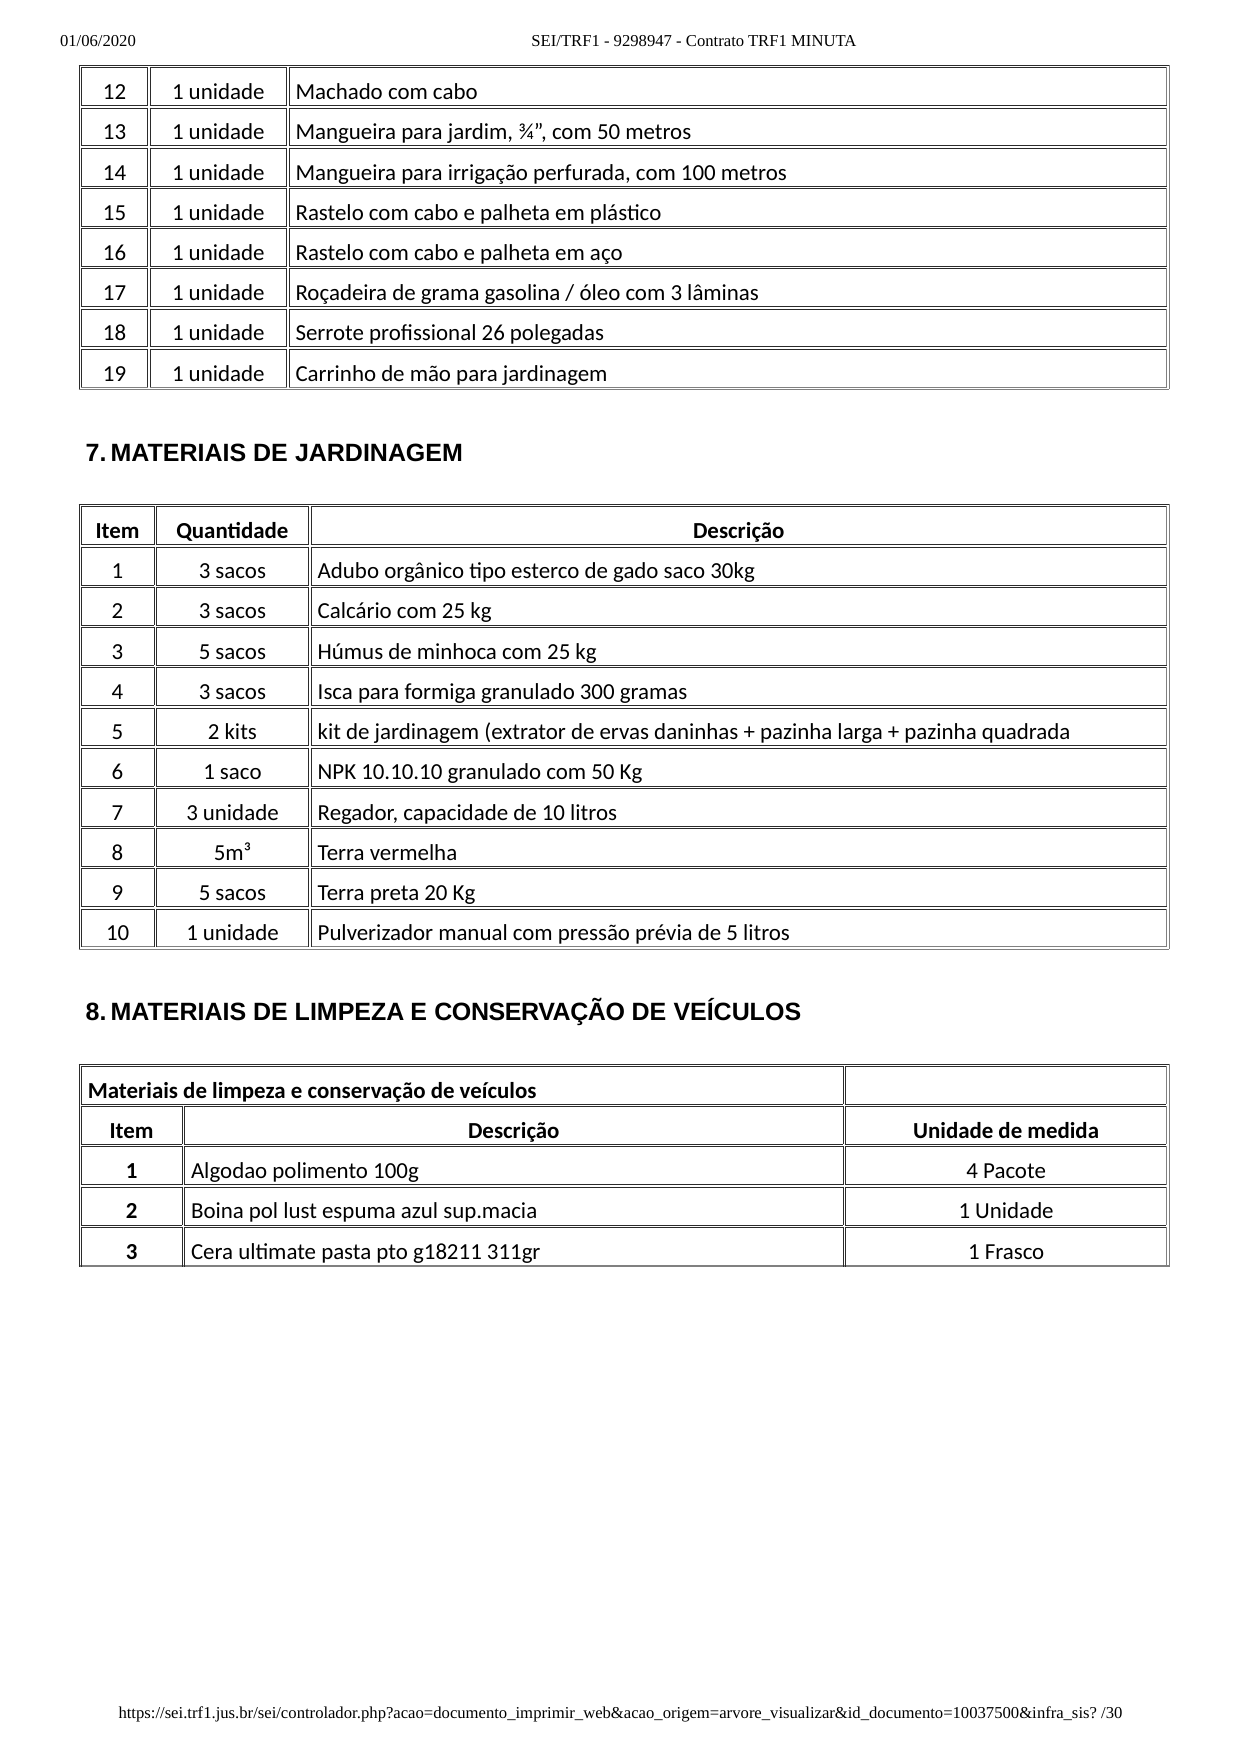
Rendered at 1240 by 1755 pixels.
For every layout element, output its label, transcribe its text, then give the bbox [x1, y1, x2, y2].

table_cell Descrição [185, 1107, 843, 1144]
table_cell Terra preta 20 Kg [312, 869, 1166, 906]
list MATERIAIS DE LIMPEZA E CONSERVAÇÃO DE VEÍCULOS [85, 989, 1179, 1026]
table_cell Pulverizador manual com pressão prévia de 5 litros [312, 910, 1166, 946]
table_cell 2 [82, 1188, 182, 1224]
table_cell 1 saco [157, 749, 308, 786]
table_cell Unidade de medida [846, 1107, 1166, 1144]
table_cell 3 sacos [157, 588, 308, 625]
table_cell Carrinho de mão para jardinagem [290, 350, 1166, 387]
table_cell 1 Unidade [846, 1188, 1166, 1224]
table_cell 1 Frasco [846, 1228, 1166, 1265]
table_cell Cera ultimate pasta pto g18211 311gr [185, 1228, 843, 1265]
table_cell 10 [82, 910, 154, 946]
table_cell 5m³ [157, 829, 308, 866]
table_cell Rastelo com cabo e palheta em aço [290, 229, 1166, 266]
table_cell Isca para formiga granulado 300 gramas [312, 668, 1166, 705]
table_cell NPK 10.10.10 granulado com 50 Kg [312, 749, 1166, 786]
table_cell Rastelo com cabo e palheta em plástico [290, 189, 1166, 226]
table_cell 3 [82, 1228, 182, 1265]
table_cell 16 [82, 229, 147, 266]
table_cell 4 Pacote [846, 1147, 1166, 1184]
table_cell 5 sacos [157, 628, 308, 665]
table_cell Adubo orgânico tipo esterco de gado saco 30kg [312, 548, 1166, 584]
table_cell Item [82, 1107, 182, 1144]
table_cell 3 sacos [157, 548, 308, 584]
table_cell 1 [82, 1147, 182, 1184]
table_cell 2 [82, 588, 154, 625]
table_cell Serrote profissional 26 polegadas [290, 310, 1166, 346]
table_header Descrição [312, 507, 1166, 544]
table_cell 5 sacos [157, 869, 308, 906]
table_cell 1 unidade [151, 310, 286, 346]
table_cell 12 [82, 68, 147, 105]
table_cell 1 unidade [151, 149, 286, 186]
table_header Quantidade [157, 507, 308, 544]
table_cell 7 [82, 789, 154, 826]
list MATERIAIS DE JARDINAGEM [85, 429, 1179, 466]
table_cell 5 [82, 709, 154, 745]
table_cell 15 [82, 189, 147, 226]
table_cell 2 kits [157, 709, 308, 745]
table_cell 1 unidade [157, 910, 308, 946]
table_cell 1 unidade [151, 269, 286, 306]
table_cell 19 [82, 350, 147, 387]
table_cell 8 [82, 829, 154, 866]
table_cell Húmus de minhoca com 25 kg [312, 628, 1166, 665]
table_cell 4 [82, 668, 154, 705]
table_cell Regador, capacidade de 10 litros [312, 789, 1166, 826]
table_header [846, 1067, 1166, 1104]
table_cell Mangueira para jardim, ¾”, com 50 metros [290, 109, 1166, 145]
table_cell Boina pol lust espuma azul sup.macia [185, 1188, 843, 1224]
table_cell 1 [82, 548, 154, 584]
table_cell 1 unidade [151, 229, 286, 266]
table_cell Machado com cabo [290, 68, 1166, 105]
table_cell kit de jardinagem (extrator de ervas daninhas + pazinha larga + pazinha quadrada [312, 709, 1166, 745]
table_cell 1 unidade [151, 109, 286, 145]
table_cell 1 unidade [151, 68, 286, 105]
table_cell 3 [82, 628, 154, 665]
table_cell Roçadeira de grama gasolina / óleo com 3 lâminas [290, 269, 1166, 306]
table_cell 17 [82, 269, 147, 306]
table_cell 14 [82, 149, 147, 186]
table_cell 18 [82, 310, 147, 346]
table_cell 1 unidade [151, 189, 286, 226]
table_cell 1 unidade [151, 350, 286, 387]
table_cell Terra vermelha [312, 829, 1166, 866]
table_cell 3 unidade [157, 789, 308, 826]
table_cell 3 sacos [157, 668, 308, 705]
table_cell Algodao polimento 100g [185, 1147, 843, 1184]
table_header Materiais de limpeza e conservação de veículos [82, 1067, 843, 1104]
table_cell 13 [82, 109, 147, 145]
table_cell Mangueira para irrigação perfurada, com 100 metros [290, 149, 1166, 186]
table_cell 6 [82, 749, 154, 786]
table_header Item [82, 507, 154, 544]
table_cell 9 [82, 869, 154, 906]
table_cell Calcário com 25 kg [312, 588, 1166, 625]
